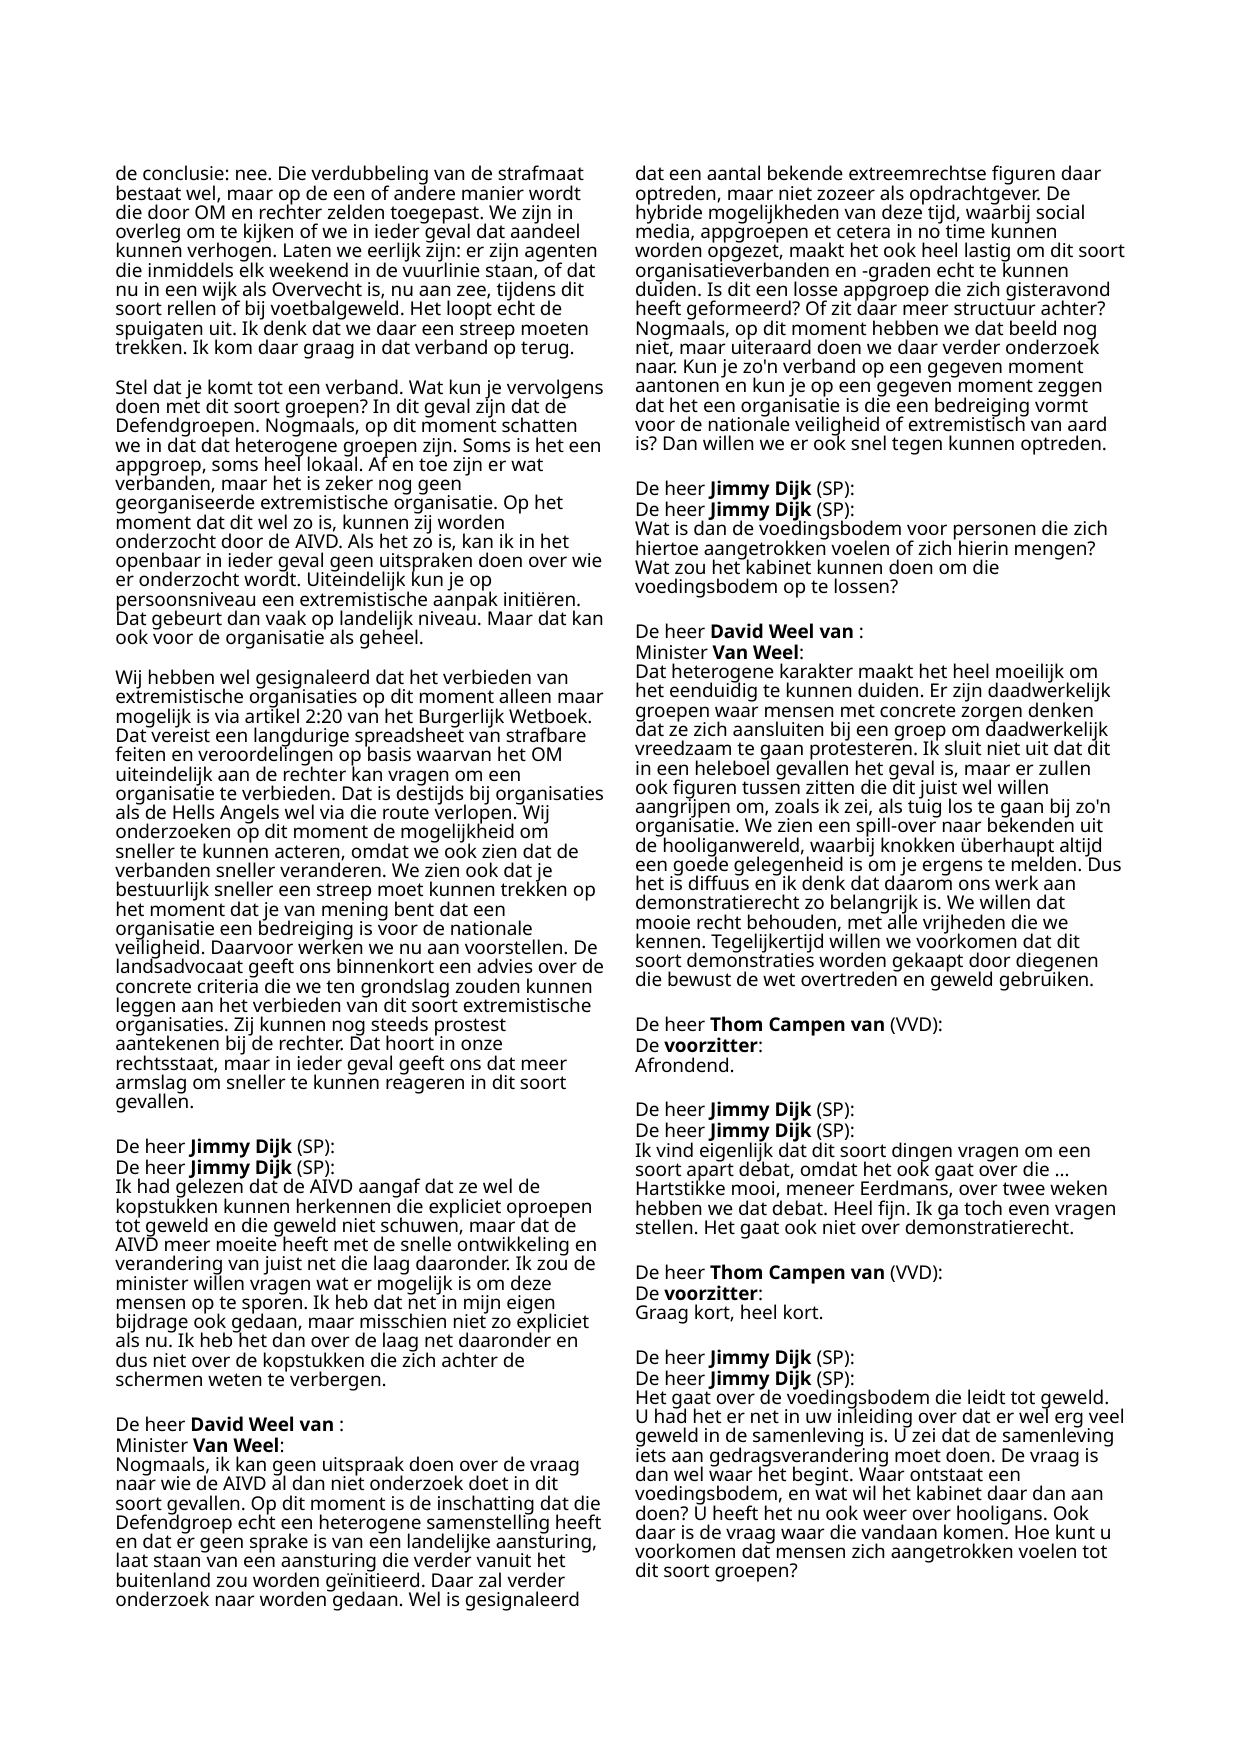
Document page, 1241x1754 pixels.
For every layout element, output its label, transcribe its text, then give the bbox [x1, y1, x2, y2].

text Minister Van Weel: [635, 644, 1125, 663]
text De heer Jimmy Dijk (SP): [635, 1344, 1125, 1370]
text Minister Van Weel: [115, 1437, 605, 1456]
text De heer Jimmy Dijk (SP): [635, 1122, 1125, 1142]
text De heer David Weel van : [115, 1411, 605, 1437]
text Wat is dan de voedingsbodem voor personen die zich hiertoe aangetrokken voelen of zich hierin mengen? Wat zou het kabinet kunnen doen om die voedingsbodem op te lossen? [635, 520, 1125, 597]
text Ik vind eigenlijk dat dit soort dingen vragen om een soort apart debat, omdat het ook gaat over die … Hartstikke mooi, meneer Eerdmans, over twee weken hebben we dat debat. Heel fijn. Ik ga toch even vragen stellen. Het gaat ook niet over demonstratierecht. [635, 1142, 1125, 1238]
text De heer Jimmy Dijk (SP): [115, 1159, 605, 1178]
text Stel dat je komt tot een verband. Wat kun je vervolgens doen met dit soort groepen? In dit geval zijn dat de Defendgroepen. Nogmaals, op dit moment schatten we in dat dat heterogene groepen zijn. Soms is het een appgroep, soms heel lokaal. Af en toe zijn er wat verbanden, maar het is zeker nog geen georganiseerde extremistische organisatie. Op het moment dat dit wel zo is, kunnen zij worden onderzocht door de AIVD. Als het zo is, kan ik in het openbaar in ieder geval geen uitspraken doen over wie er onderzocht wordt. Uiteindelijk kun je op persoonsniveau een extremistische aanpak initiëren. Dat gebeurt dan vaak op landelijk niveau. Maar dat kan ook voor de organisatie als geheel. [115, 379, 605, 648]
text De heer Thom Campen van (VVD): [635, 1012, 1125, 1037]
text Nogmaals, ik kan geen uitspraak doen over de vraag naar wie de AIVD al dan niet onderzoek doet in dit soort gevallen. Op dit moment is de inschatting dat die Defendgroep echt een heterogene samenstelling heeft en dat er geen sprake is van een landelijke aansturing, laat staan van een aansturing die verder vanuit het buitenland zou worden geïnitieerd. Daar zal verder onderzoek naar worden gedaan. Wel is gesignaleerd [115, 1456, 605, 1610]
text Afrondend. [635, 1057, 1125, 1076]
text De heer Jimmy Dijk (SP): [115, 1133, 605, 1159]
text De heer Jimmy Dijk (SP): [635, 501, 1125, 520]
text De heer Jimmy Dijk (SP): [635, 475, 1125, 501]
text Ik had gelezen dat de AIVD aangaf dat ze wel de kopstukken kunnen herkennen die expliciet oproepen tot geweld en die geweld niet schuwen, maar dat de AIVD meer moeite heeft met de snelle ontwikkeling en verandering van juist net die laag daaronder. Ik zou de minister willen vragen wat er mogelijk is om deze mensen op te sporen. Ik heb dat net in mijn eigen bijdrage ook gedaan, maar misschien niet zo expliciet als nu. Ik heb het dan over de laag net daaronder en dus niet over de kopstukken die zich achter de schermen weten te verbergen. [115, 1178, 605, 1390]
text De heer Thom Campen van (VVD): [635, 1259, 1125, 1284]
text De voorzitter: [635, 1037, 1125, 1057]
text De voorzitter: [635, 1284, 1125, 1304]
text Het gaat over de voedingsbodem die leidt tot geweld. U had het er net in uw inleiding over dat er wel erg veel geweld in de samenleving is. U zei dat de samenleving iets aan gedragsverandering moet doen. De vraag is dan wel waar het begint. Waar ontstaat een voedingsbodem, en wat wil het kabinet daar dan aan doen? U heeft het nu ook weer over hooligans. Ook daar is de vraag waar die vandaan komen. Hoe kunt u voorkomen dat mensen zich aangetrokken voelen tot dit soort groepen? [635, 1389, 1125, 1582]
text De heer Jimmy Dijk (SP): [635, 1370, 1125, 1389]
text De heer Jimmy Dijk (SP): [635, 1097, 1125, 1122]
text de conclusie: nee. Die verdubbeling van de strafmaat bestaat wel, maar op de een of andere manier wordt die door OM en rechter zelden toegepast. We zijn in overleg om te kijken of we in ieder geval dat aandeel kunnen verhogen. Laten we eerlijk zijn: er zijn agenten die inmiddels elk weekend in de vuurlinie staan, of dat nu in een wijk als Overvecht is, nu aan zee, tijdens dit soort rellen of bij voetbalgeweld. Het loopt echt de spuigaten uit. Ik denk dat we daar een streep moeten trekken. Ik kom daar graag in dat verband op terug. [115, 165, 605, 358]
text dat een aantal bekende extreemrechtse figuren daar optreden, maar niet zozeer als opdrachtgever. De hybride mogelijkheden van deze tijd, waarbij social media, appgroepen et cetera in no time kunnen worden opgezet, maakt het ook heel lastig om dit soort organisatieverbanden en -graden echt te kunnen duiden. Is dit een losse appgroep die zich gisteravond heeft geformeerd? Of zit daar meer structuur achter? Nogmaals, op dit moment hebben we dat beeld nog niet, maar uiteraard doen we daar verder onderzoek naar. Kun je zo'n verband op een gegeven moment aantonen en kun je op een gegeven moment zeggen dat het een organisatie is die een bedreiging vormt voor de nationale veiligheid of extremistisch van aard is? Dan willen we er ook snel tegen kunnen optreden. [635, 165, 1125, 454]
text De heer David Weel van : [635, 618, 1125, 644]
text Dat heterogene karakter maakt het heel moeilijk om het eenduidig te kunnen duiden. Er zijn daadwerkelijk groepen waar mensen met concrete zorgen denken dat ze zich aansluiten bij een groep om daadwerkelijk vreedzaam te gaan protesteren. Ik sluit niet uit dat dit in een heleboel gevallen het geval is, maar er zullen ook figuren tussen zitten die dit juist wel willen aangrijpen om, zoals ik zei, als tuig los te gaan bij zo'n organisatie. We zien een spill-over naar bekenden uit de hooliganwereld, waarbij knokken überhaupt altijd een goede gelegenheid is om je ergens te melden. Dus het is diffuus en ik denk dat daarom ons werk aan demonstratierecht zo belangrijk is. We willen dat mooie recht behouden, met alle vrijheden die we kennen. Tegelijkertijd willen we voorkomen dat dit soort demonstraties worden gekaapt door diegenen die bewust de wet overtreden en geweld gebruiken. [635, 663, 1125, 991]
text Wij hebben wel gesignaleerd dat het verbieden van extremistische organisaties op dit moment alleen maar mogelijk is via artikel 2:20 van het Burgerlijk Wetboek. Dat vereist een langdurige spreadsheet van strafbare feiten en veroordelingen op basis waarvan het OM uiteindelijk aan de rechter kan vragen om een organisatie te verbieden. Dat is destijds bij organisaties als de Hells Angels wel via die route verlopen. Wij onderzoeken op dit moment de mogelijkheid om sneller te kunnen acteren, omdat we ook zien dat de verbanden sneller veranderen. We zien ook dat je bestuurlijk sneller een streep moet kunnen trekken op het moment dat je van mening bent dat een organisatie een bedreiging is voor de nationale veiligheid. Daarvoor werken we nu aan voorstellen. De landsadvocaat geeft ons binnenkort een advies over de concrete criteria die we ten grondslag zouden kunnen leggen aan het verbieden van dit soort extremistische organisaties. Zij kunnen nog steeds prostest aantekenen bij de rechter. Dat hoort in onze rechtsstaat, maar in ieder geval geeft ons dat meer armslag om sneller te kunnen reageren in dit soort gevallen. [115, 669, 605, 1112]
text Graag kort, heel kort. [635, 1304, 1125, 1323]
